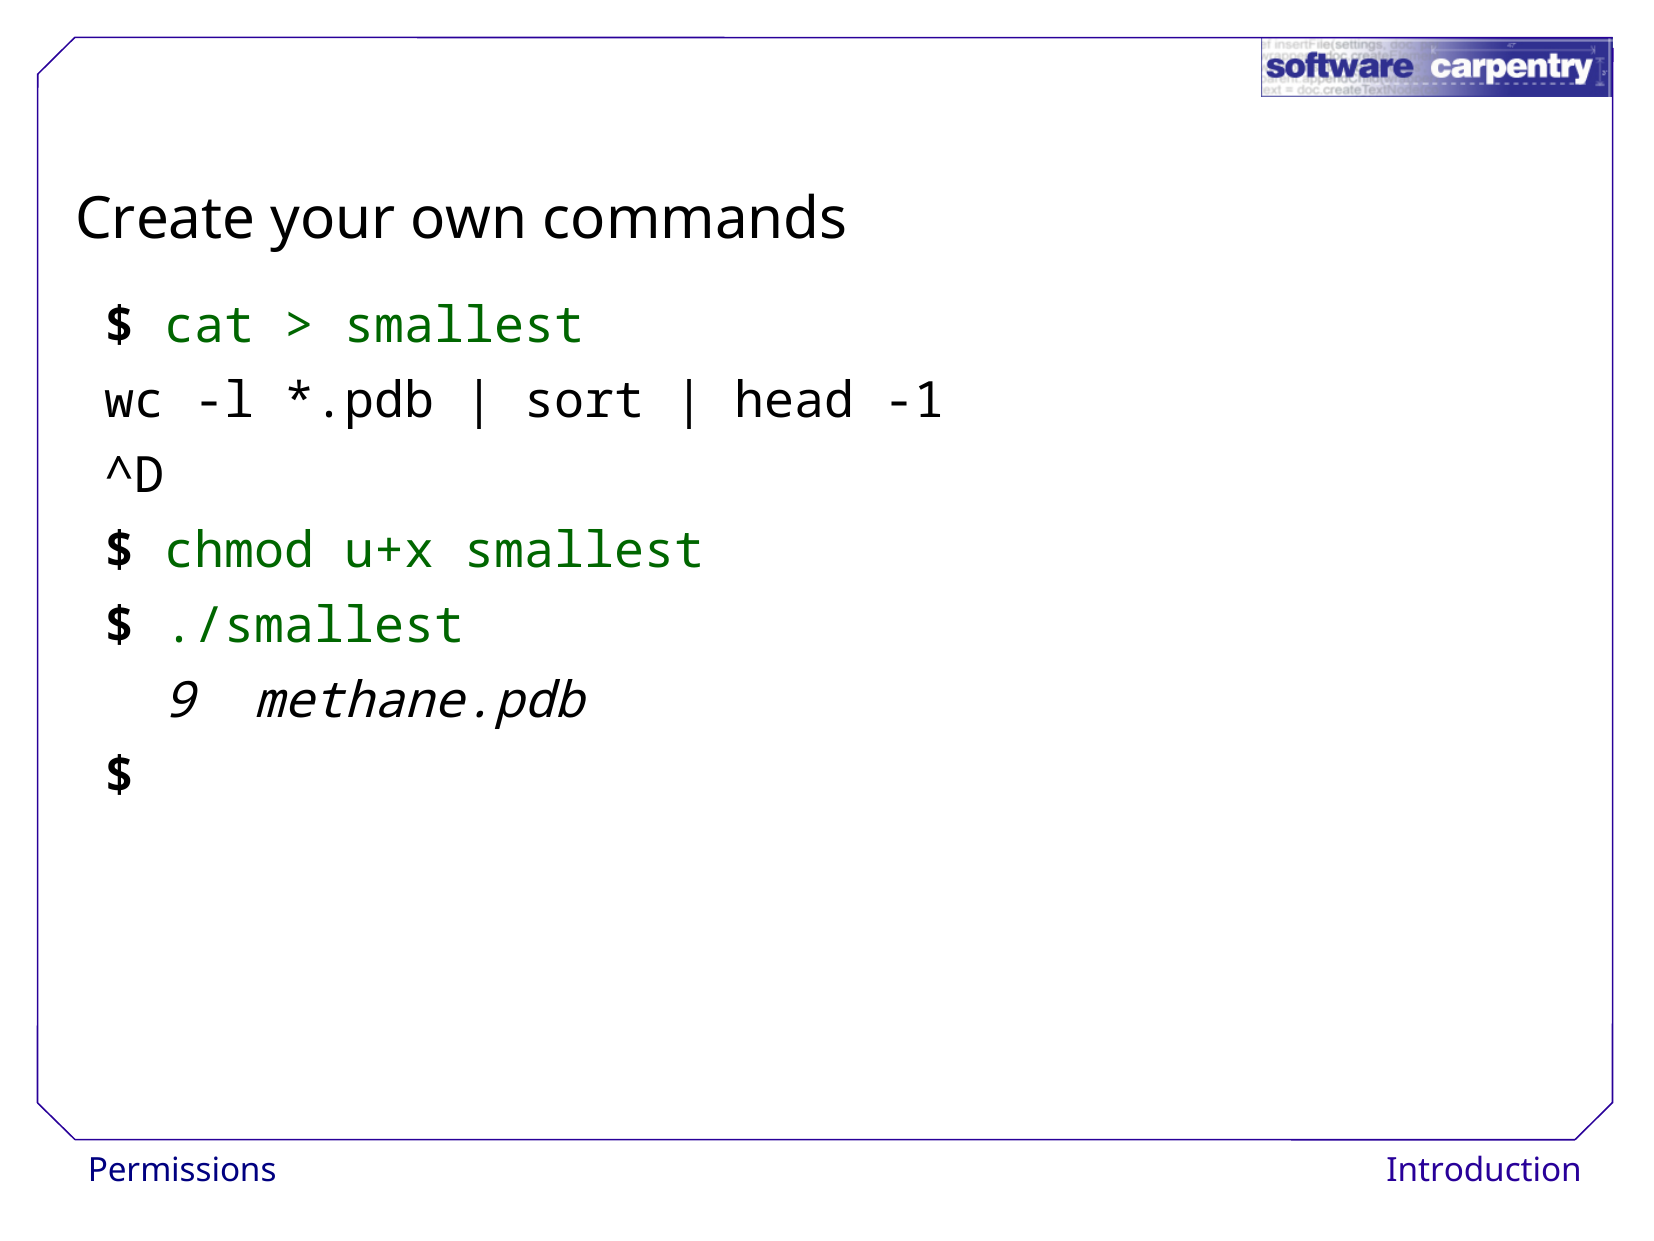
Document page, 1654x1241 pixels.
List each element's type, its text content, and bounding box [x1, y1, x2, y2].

picture [1261, 39, 1613, 97]
text_box $ cat > smallest wc -l *.pdb | sort | head -1 ^D $ chmod u+x smallest $ ./smallest 9 methane.pdb $ [89, 270, 1512, 1131]
text_box Create your own commands [60, 138, 1013, 259]
